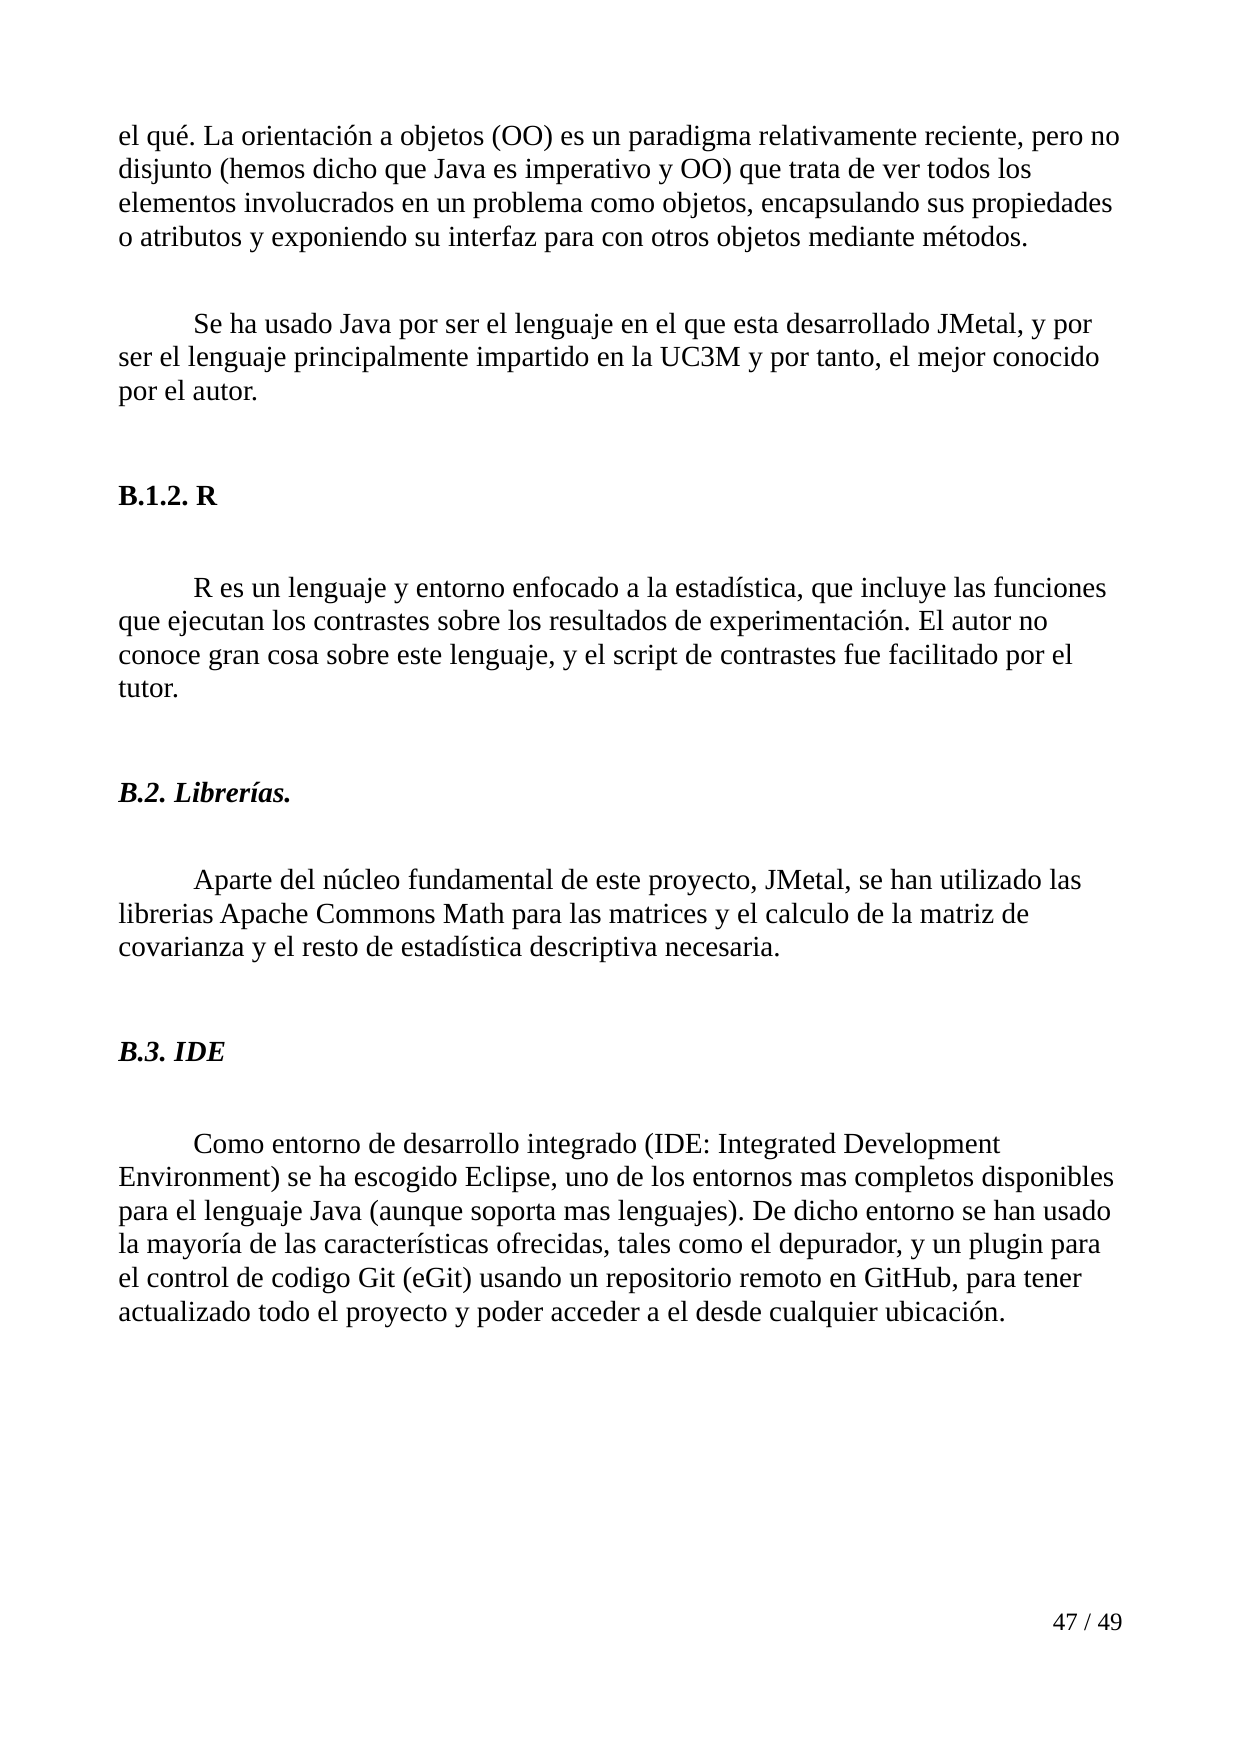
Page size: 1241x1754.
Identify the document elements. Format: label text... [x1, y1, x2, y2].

text el qué. La orientación a objetos (OO) es un paradigma relativamente reciente, pero no disjunto (hemos dicho que Java es imperativo y OO) que trata de ver todos los elementos involucrados en un problema como objetos, encapsulando sus propiedades o atributos y exponiendo su interfaz para con otros objetos mediante métodos. [118, 118, 1122, 252]
subtitle B.1.2. R [118, 478, 1122, 511]
text R es un lenguaje y entorno enfocado a la estadística, que incluye las funciones que ejecutan los contrastes sobre los resultados de experimentación. El autor no conoce gran cosa sobre este lenguaje, y el script de contrastes fue facilitado por el tutor. [118, 570, 1122, 704]
text Se ha usado Java por ser el lenguaje en el que esta desarrollado JMetal, y por ser el lenguaje principalmente impartido en la UC3M y por tanto, el mejor conocido por el autor. [118, 306, 1122, 407]
text Aparte del núcleo fundamental de este proyecto, JMetal, se han utilizado las librerias Apache Commons Math para las matrices y el calculo de la matriz de covarianza y el resto de estadística descriptiva necesaria. [118, 862, 1122, 963]
subtitle B.2. Librerías. [118, 775, 1122, 808]
text Como entorno de desarrollo integrado (IDE: Integrated Development Environment) se ha escogido Eclipse, uno de los entornos mas completos disponibles para el lenguaje Java (aunque soporta mas lenguajes). De dicho entorno se han usado la mayoría de las características ofrecidas, tales como el depurador, y un plugin para el control de codigo Git (eGit) usando un repositorio remoto en GitHub, para tener actualizado todo el proyecto y poder acceder a el desde cualquier ubicación. [118, 1126, 1122, 1327]
subtitle B.3. IDE [118, 1034, 1122, 1067]
